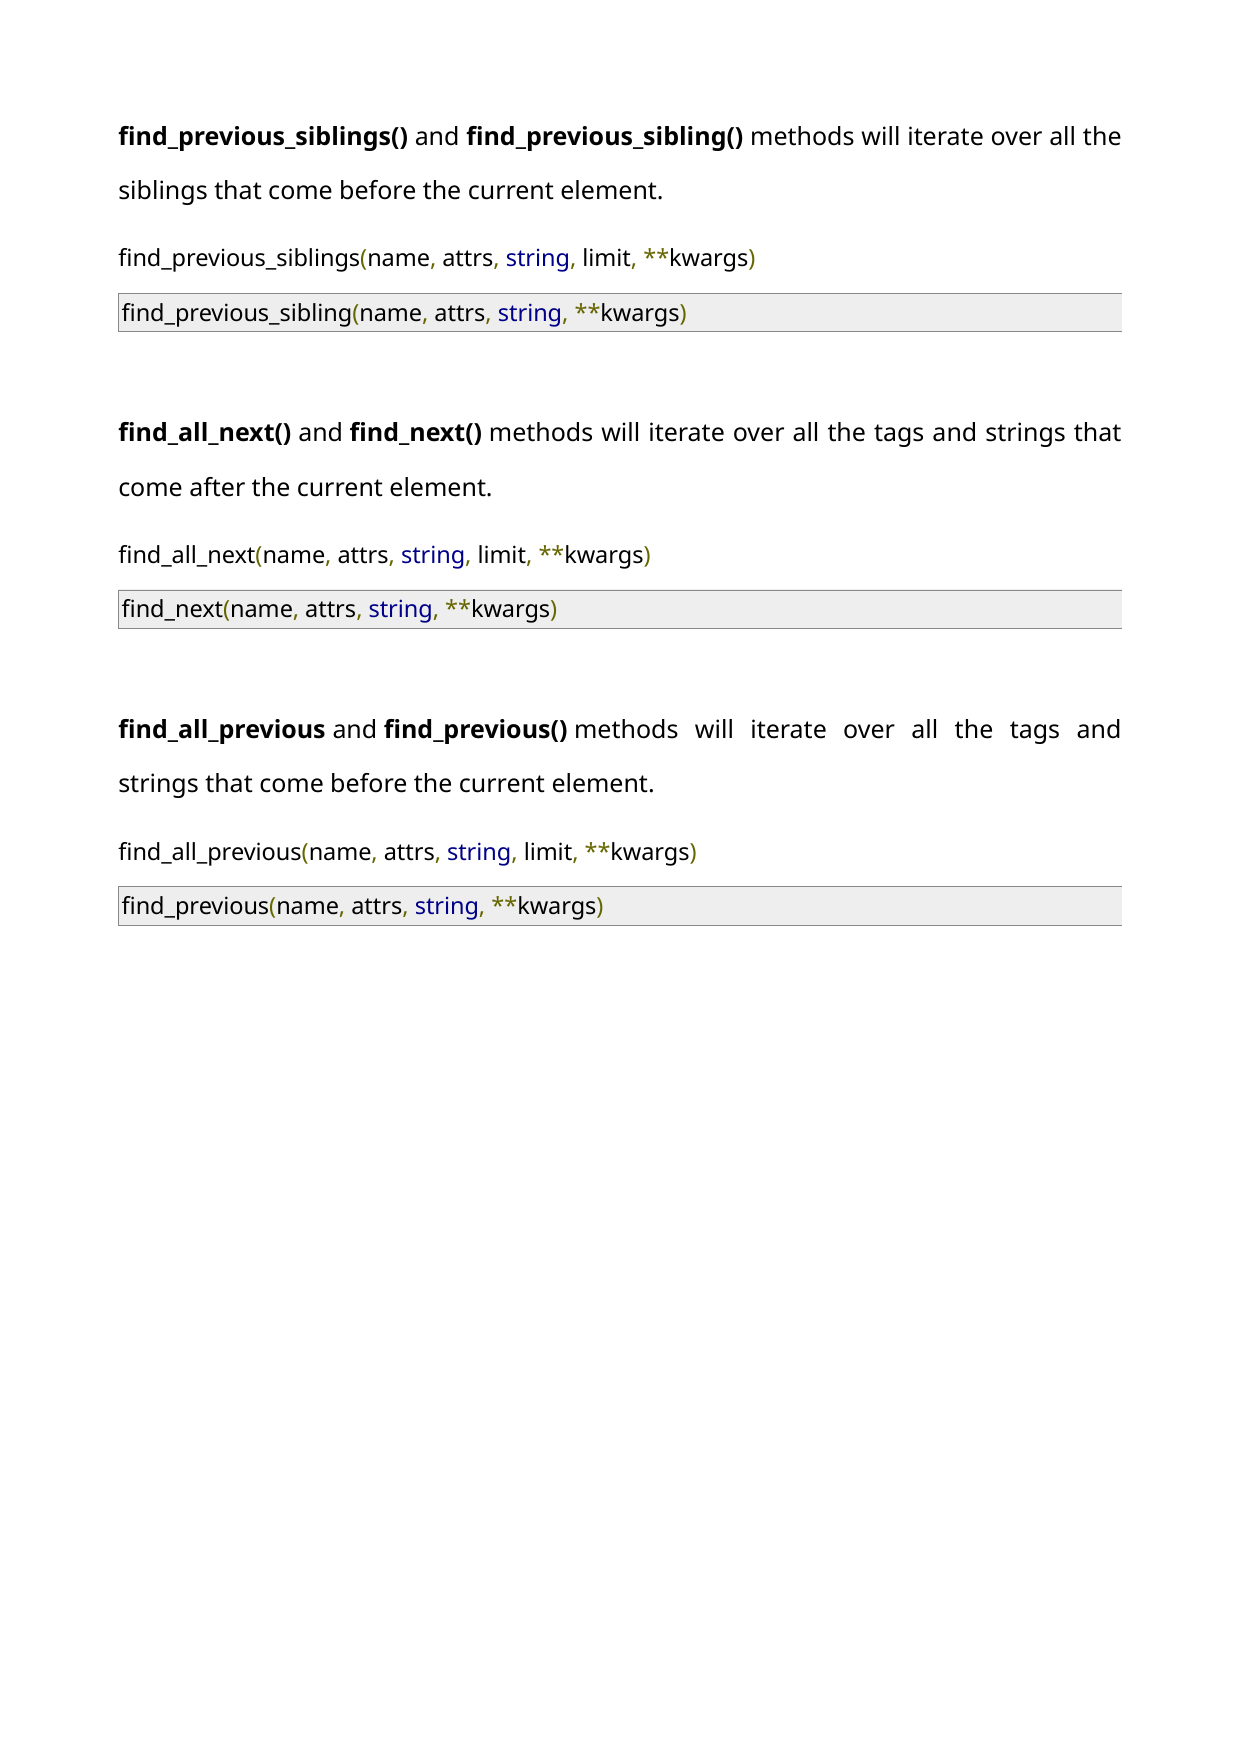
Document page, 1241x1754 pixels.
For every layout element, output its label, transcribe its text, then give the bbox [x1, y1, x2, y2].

text find_previous_siblings(name, attrs, string, limit, **kwargs) [118, 242, 1122, 274]
text find_previous_sibling(name, attrs, string, **kwargs) [119, 294, 1122, 331]
text find_next(name, attrs, string, **kwargs) [119, 591, 1122, 628]
text find_all_next(name, attrs, string, limit, **kwargs) [118, 538, 1122, 570]
text find_all_previous and find_previous() methods will iterate over all the tags and strings that come before the current element. [118, 712, 1122, 800]
text find_all_next() and find_next() methods will iterate over all the tags and strings that come after the current element. [118, 415, 1122, 503]
text find_previous(name, attrs, string, **kwargs) [119, 887, 1122, 925]
text find_previous_siblings() and find_previous_sibling() methods will iterate over all the siblings that come before the current element. [118, 118, 1122, 207]
text find_all_previous(name, attrs, string, limit, **kwargs) [118, 835, 1122, 867]
